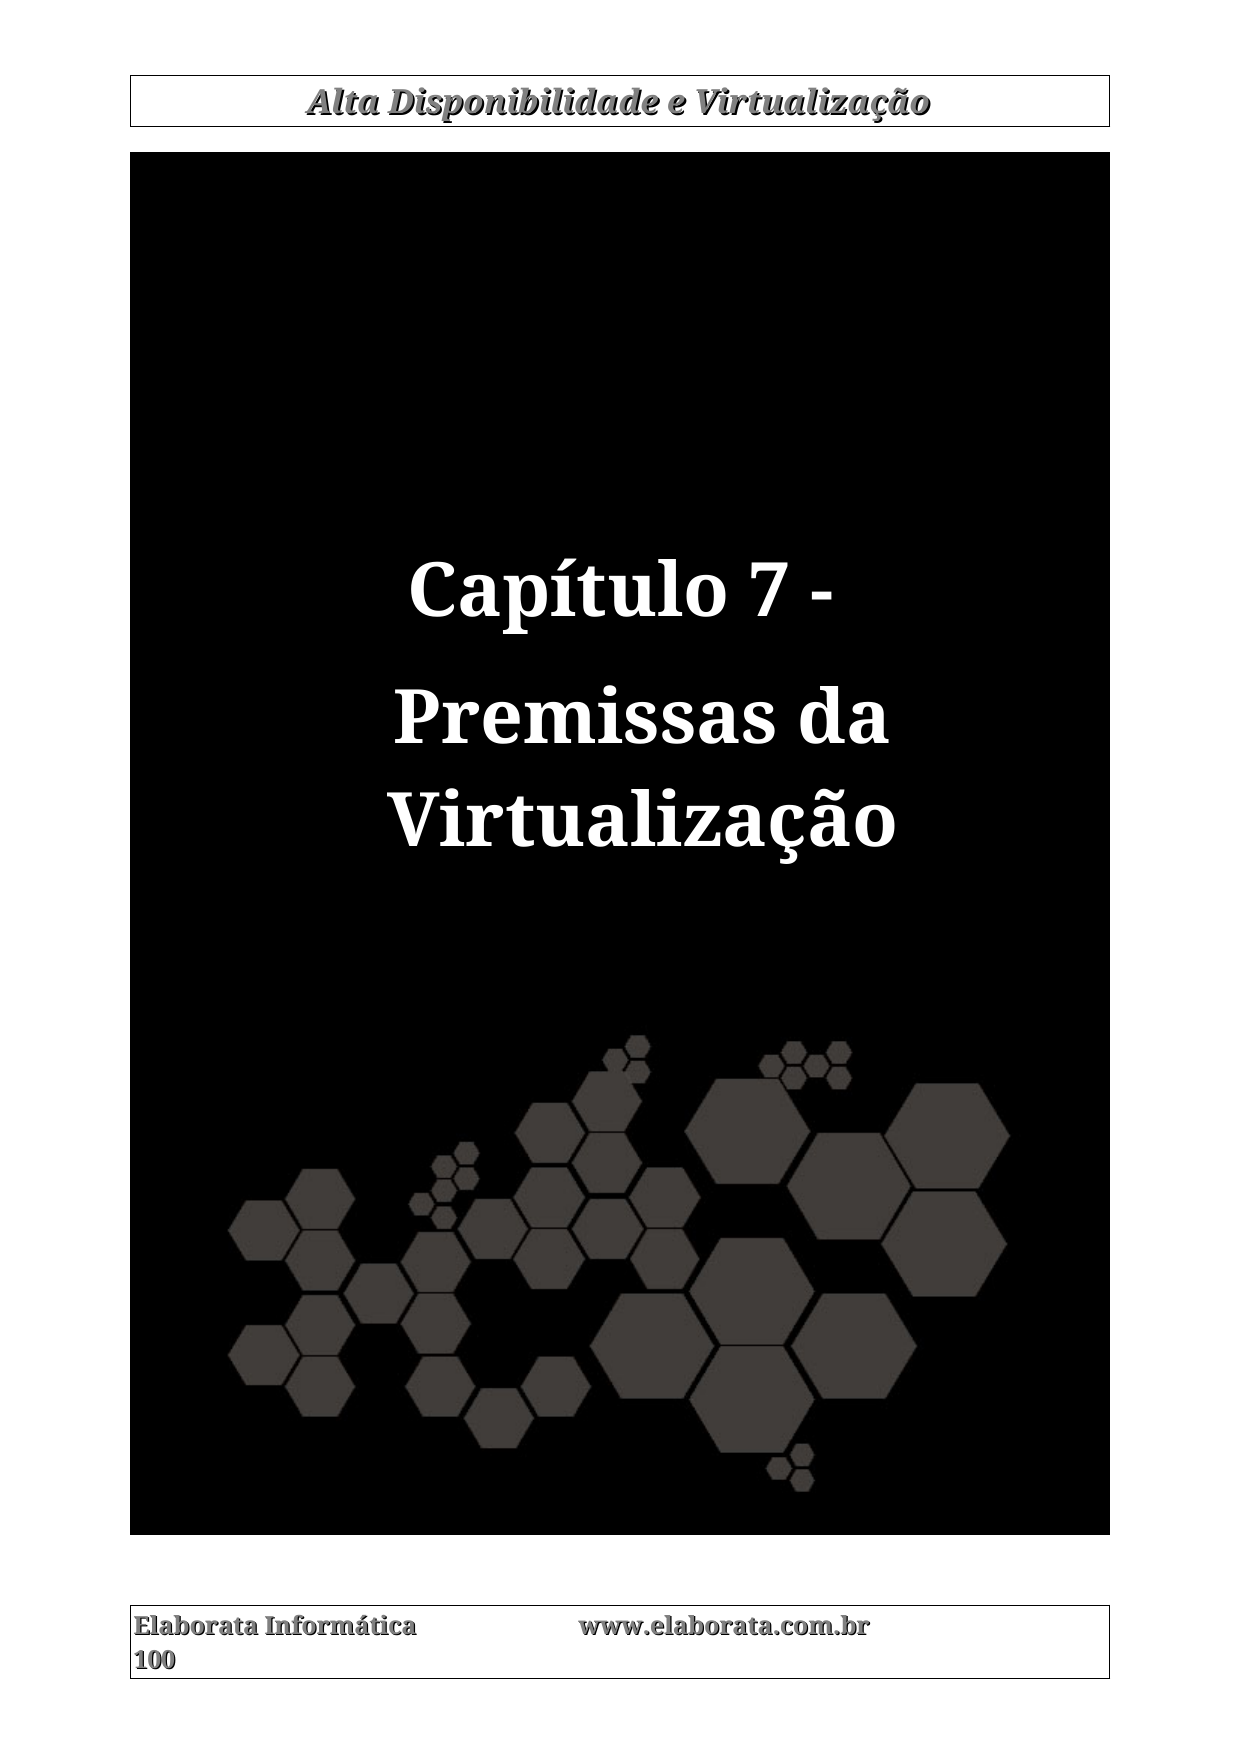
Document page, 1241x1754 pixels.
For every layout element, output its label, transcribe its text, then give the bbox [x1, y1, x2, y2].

subtitle Premissas da Virtualização [130, 663, 1110, 868]
subtitle - [130, 536, 1110, 638]
picture [216, 1013, 1024, 1501]
